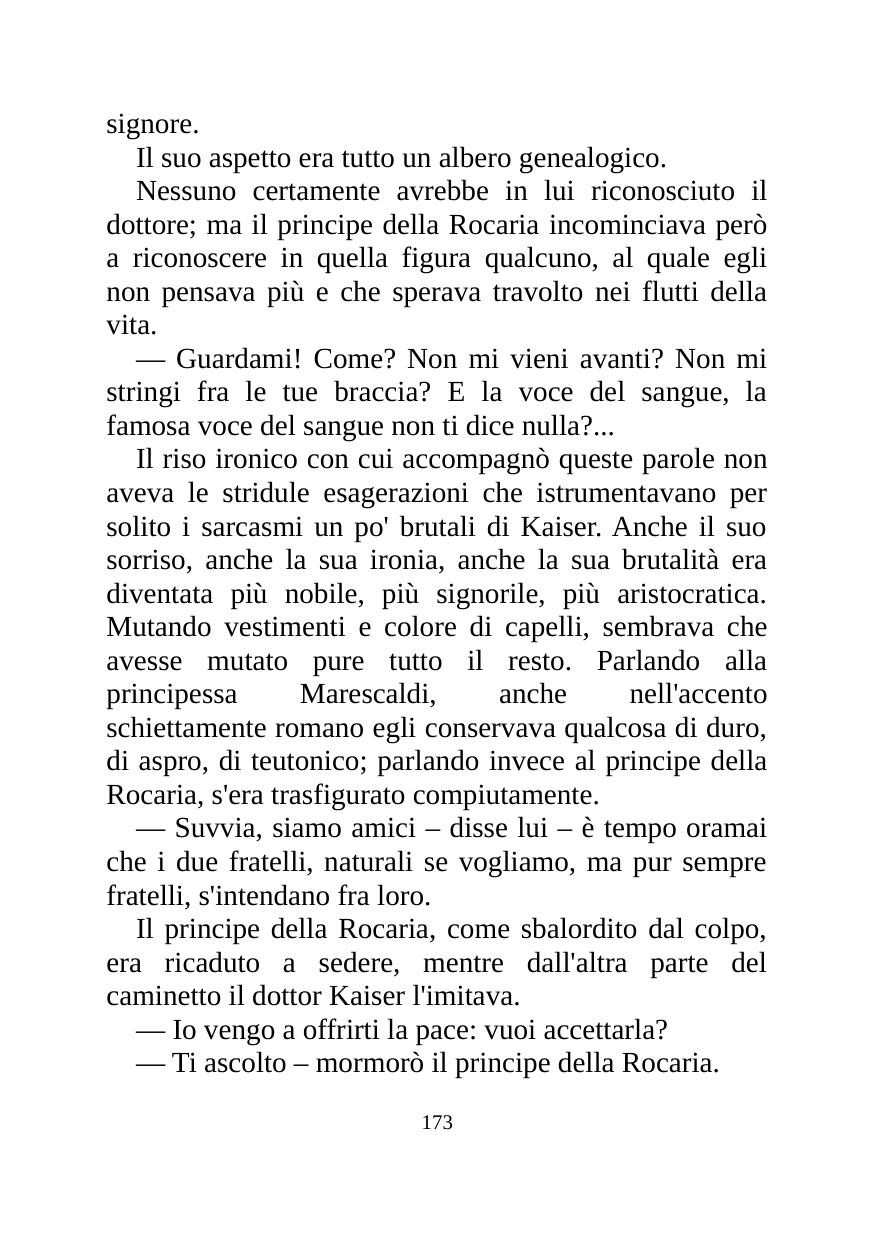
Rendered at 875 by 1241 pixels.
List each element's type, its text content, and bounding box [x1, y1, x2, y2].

text Nessuno certamente avrebbe in lui riconosciuto il dottore; ma il principe della Rocaria incominciava però a riconoscere in quella figura qualcuno, al quale egli non pensava più e che sperava travolto nei flutti della vita. [106, 173, 768, 341]
text Il principe della Rocaria, come sbalordito dal colpo, era ricaduto a sedere, mentre dall'altra parte del caminetto il dottor Kaiser l'imitava. [106, 911, 768, 1012]
text — Guardami! Come? Non mi vieni avanti? Non mi stringi fra le tue braccia? E la voce del sangue, la famosa voce del sangue non ti dice nulla?... [106, 341, 768, 442]
text signore. [106, 106, 768, 140]
text Il suo aspetto era tutto un albero genealogico. [106, 140, 768, 173]
text Il riso ironico con cui accompagnò queste parole non aveva le stridule esagerazioni che istrumentavano per solito i sarcasmi un po' brutali di Kaiser. Anche il suo sorriso, anche la sua ironia, anche la sua brutalità era diventata più nobile, più signorile, più aristocratica. Mutando vestimenti e colore di capelli, sembrava che avesse mutato pure tutto il resto. Parlando alla principessa Marescaldi, anche nell'accento schiettamente romano egli conservava qualcosa di duro, di aspro, di teutonico; parlando invece al principe della Rocaria, s'era trasfigurato compiutamente. [106, 442, 768, 811]
text — Io vengo a offrirti la pace: vuoi accettarla? [106, 1012, 768, 1045]
text — Ti ascolto – mormorò il principe della Rocaria. [106, 1045, 768, 1079]
text — Suvvia, siamo amici – disse lui – è tempo oramai che i due fratelli, naturali se vogliamo, ma pur sempre fratelli, s'intendano fra loro. [106, 811, 768, 911]
